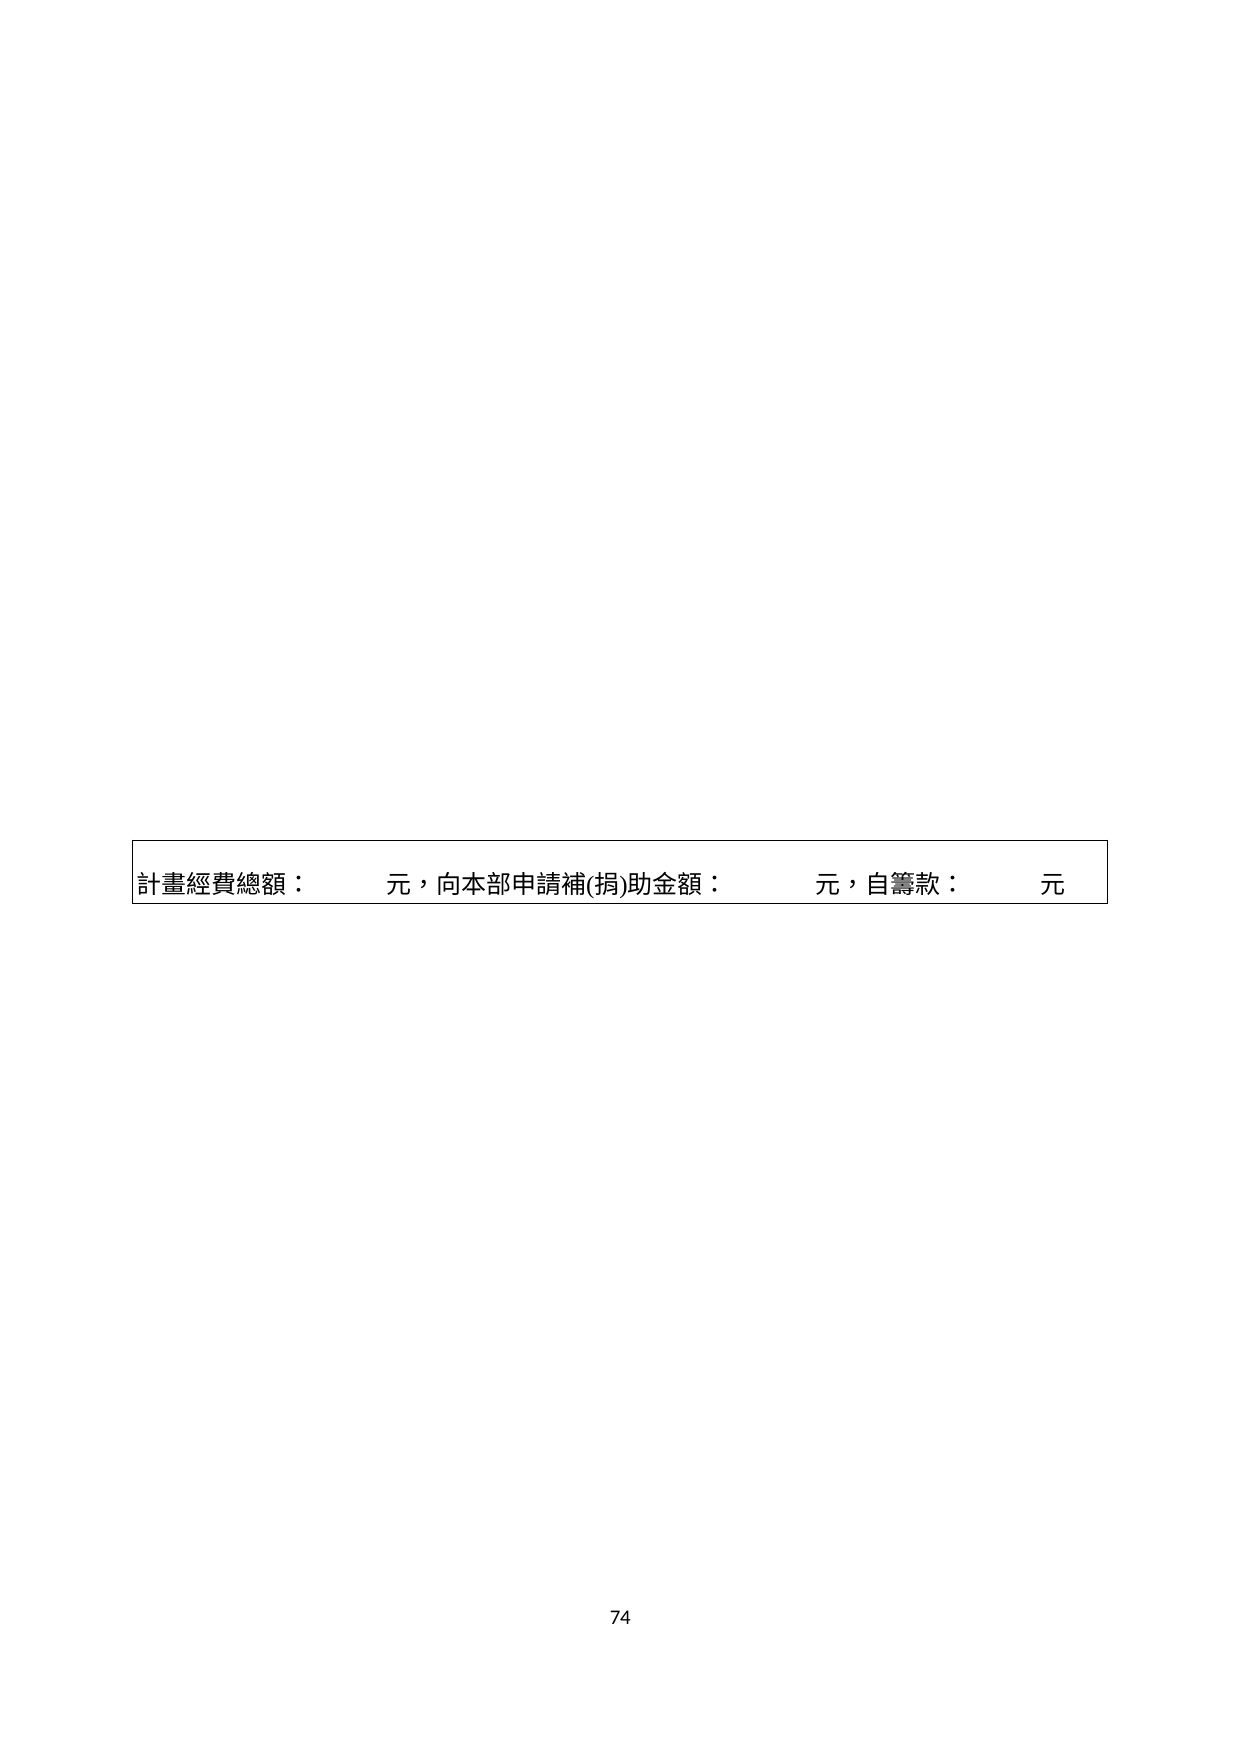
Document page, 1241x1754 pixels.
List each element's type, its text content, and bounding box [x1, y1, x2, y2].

table_cell 計畫經費總額： 元，向本部申請補(捐)助金額： 元，自籌款： 元 [133, 841, 1107, 903]
